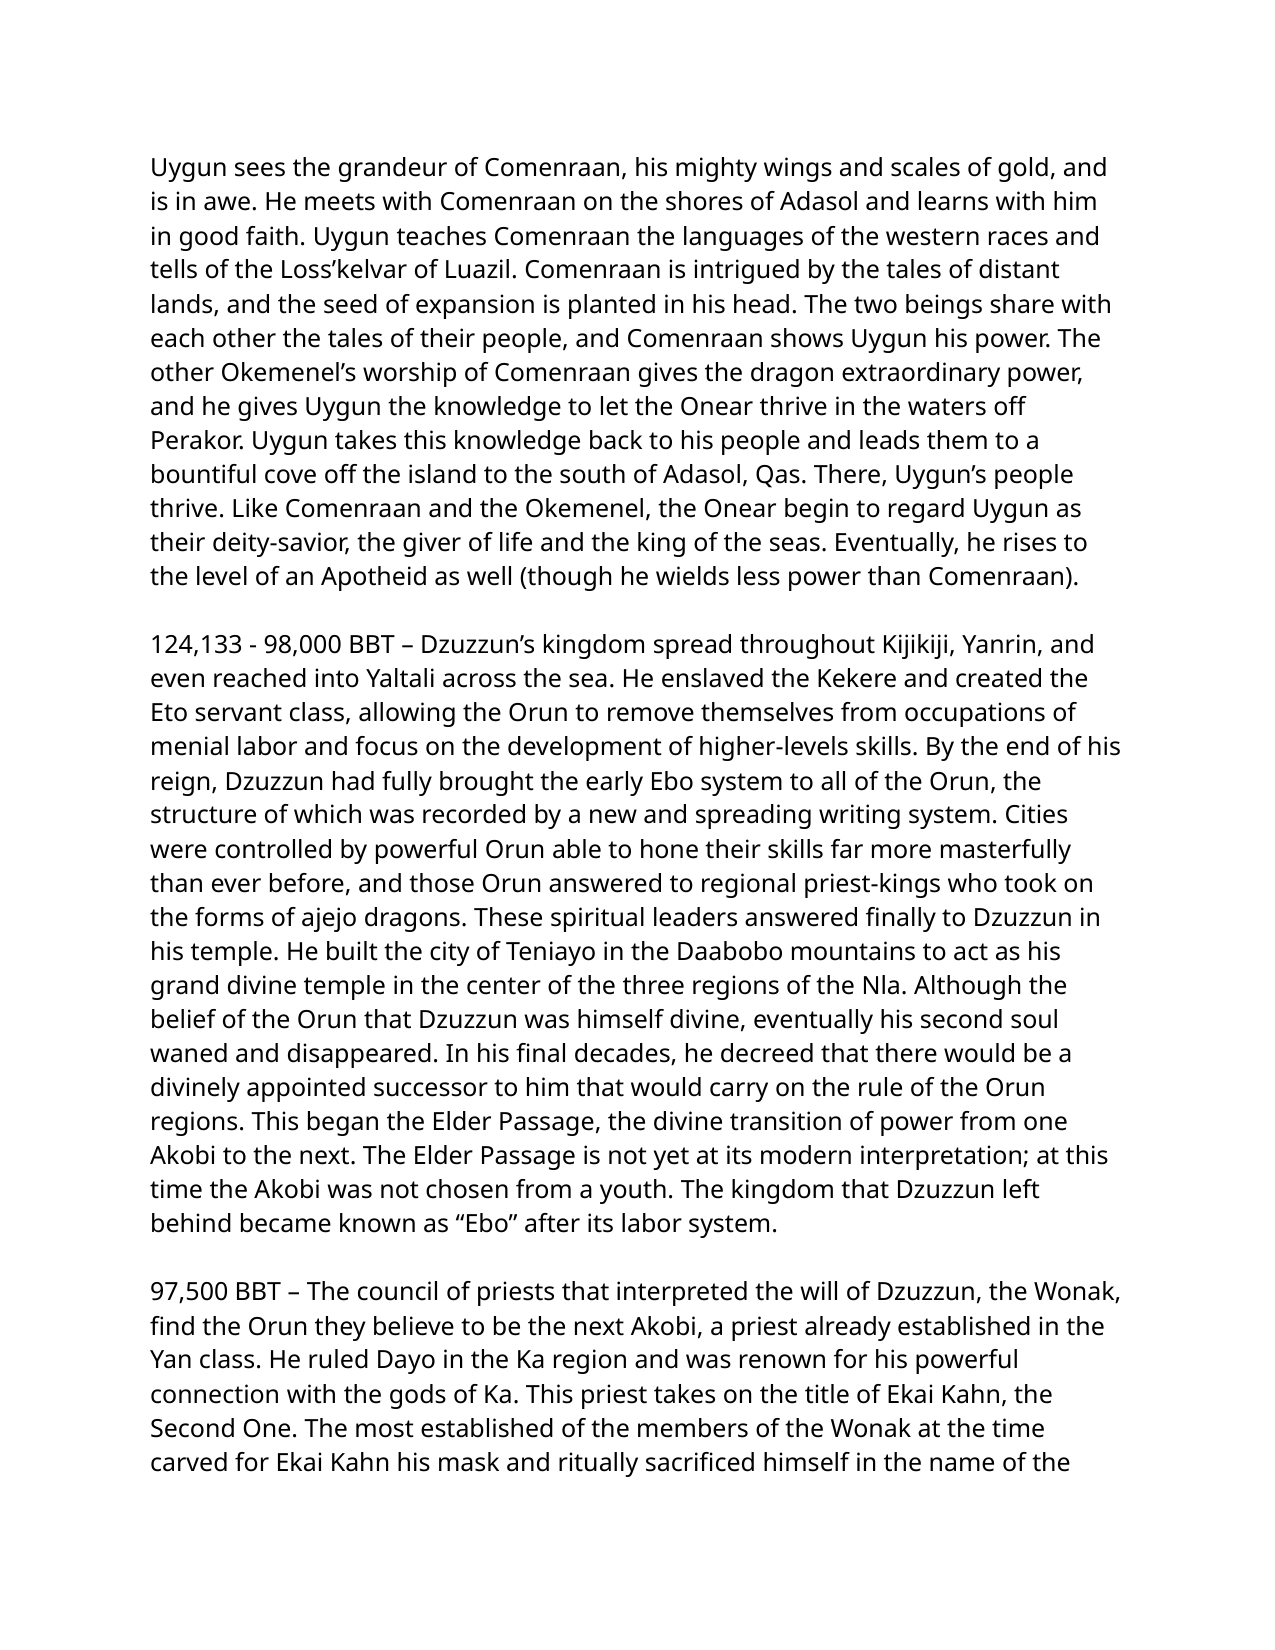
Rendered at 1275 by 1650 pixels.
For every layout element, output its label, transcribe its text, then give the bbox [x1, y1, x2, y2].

text Uygun sees the grandeur of Comenraan, his mighty wings and scales of gold, and is in awe. He meets with Comenraan on the shores of Adasol and learns with him in good faith. Uygun teaches Comenraan the languages of the western races and tells of the Loss’kelvar of Luazil. Comenraan is intrigued by the tales of distant lands, and the seed of expansion is planted in his head. The two beings share with each other the tales of their people, and Comenraan shows Uygun his power. The other Okemenel’s worship of Comenraan gives the dragon extraordinary power, and he gives Uygun the knowledge to let the Onear thrive in the waters off Perakor. Uygun takes this knowledge back to his people and leads them to a bountiful cove off the island to the south of Adasol, Qas. There, Uygun’s people thrive. Like Comenraan and the Okemenel, the Onear begin to regard Uygun as their deity-savior, the giver of life and the king of the seas. Eventually, he rises to the level of an Apotheid as well (though he wields less power than Comenraan). [150, 150, 1125, 593]
text 124,133 - 98,000 BBT – Dzuzzun’s kingdom spread throughout Kijikiji, Yanrin, and even reached into Yaltali across the sea. He enslaved the Kekere and created the Eto servant class, allowing the Orun to remove themselves from occupations of menial labor and focus on the development of higher-levels skills. By the end of his reign, Dzuzzun had fully brought the early Ebo system to all of the Orun, the structure of which was recorded by a new and spreading writing system. Cities were controlled by powerful Orun able to hone their skills far more masterfully than ever before, and those Orun answered to regional priest-kings who took on the forms of ajejo dragons. These spiritual leaders answered finally to Dzuzzun in his temple. He built the city of Teniayo in the Daabobo mountains to act as his grand divine temple in the center of the three regions of the Nla. Although the belief of the Orun that Dzuzzun was himself divine, eventually his second soul waned and disappeared. In his final decades, he decreed that there would be a divinely appointed successor to him that would carry on the rule of the Orun regions. This began the Elder Passage, the divine transition of power from one Akobi to the next. The Elder Passage is not yet at its modern interpretation; at this time the Akobi was not chosen from a youth. The kingdom that Dzuzzun left behind became known as “Ebo” after its labor system. [150, 627, 1125, 1240]
text 97,500 BBT – The council of priests that interpreted the will of Dzuzzun, the Wonak, find the Orun they believe to be the next Akobi, a priest already established in the Yan class. He ruled Dayo in the Ka region and was renown for his powerful connection with the gods of Ka. This priest takes on the title of Ekai Kahn, the Second One. The most established of the members of the Wonak at the time carved for Ekai Kahn his mask and ritually sacrificed himself in the name of the [150, 1274, 1125, 1478]
